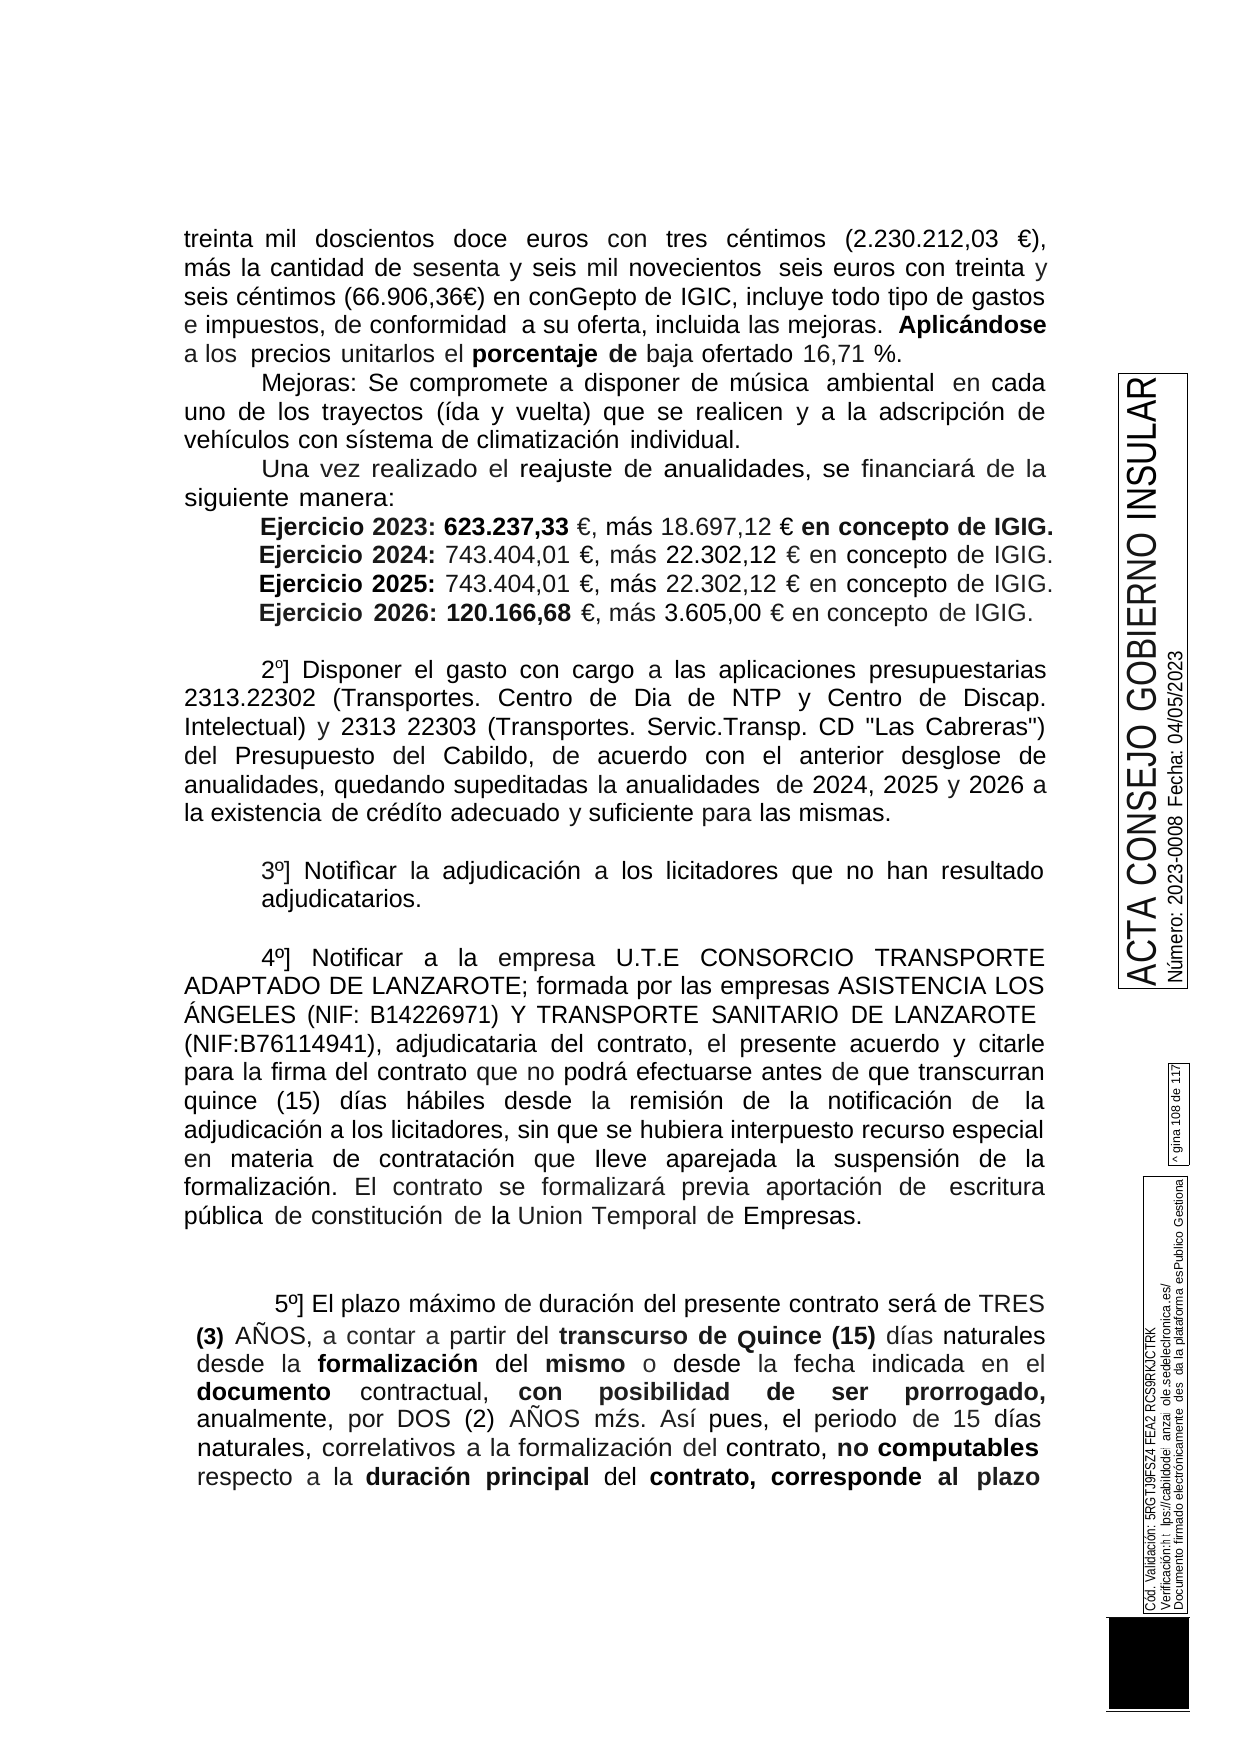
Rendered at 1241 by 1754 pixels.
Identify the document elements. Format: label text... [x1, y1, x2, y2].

text 3º] Notifìcar la adjudicación a los licitadores que no han resultado adjudicatarios. [261, 857, 1044, 913]
text Una vez realizado el reajuste de anualidades, se financiará de la siguiente manera: [184, 454, 1046, 512]
text (NIF:B76114941), adjudicataria del contrato, el presente acuerdo y citarle para la firma del contrato que no podrá efectuarse antes de que transcurran quince (15) días hábiles desde la remisión de la notificación de la adjudicación a los licitadores, sin que se hubiera interpuesto recurso especial en materia de contratación que Ileve aparejada la suspensión de la formalización. El contrato se formalizará previa aportación de escritura pública de constitución de la Union Temporal de Empresas. [184, 1029, 1045, 1230]
text 4º] Notificar a la empresa U.T.E CONSORCIO TRANSPORTE ADAPTADO DE LANZAROTE; formada por las empresas ASISTENCIA LOS ÁNGELES (NIF: B14226971) Y TRANSPORTE SANITARIO DE LANZAROTE [184, 944, 1045, 1028]
text Ejercicio 2023: 623.237,33 €, más 18.697,12 € en concepto de IGIG. Ejercicio 2024: 743.404,01 €, más 22.302,12 € en concepto de IGIG. Ejercicio 2025: 743.404,01 €, más 22.302,12 € en concepto de IGIG. Ejercicio 2026: 120.166,68 €, más 3.605,00 € en concepto de IGIG. [258, 512, 1054, 627]
text treinta mil doscientos doce euros con tres céntimos (2.230.212,03 €), más la cantidad de sesenta y seis mil novecientos seis euros con treinta y seis céntimos (66.906,36€) en conGepto de IGIC, incluye todo tipo de gastos e impuestos, de conformidad a su oferta, incluida las mejoras. Aplicándose a los precios unitarlos el porcentaje de baja ofertado 16,71 %. [183, 224, 1047, 368]
text Mejoras: Se compromete a disponer de música ambiental en cada uno de los trayectos (ída y vuelta) que se realicen y a la adscripción de vehículos con sístema de climatización individual. [184, 368, 1046, 454]
text respecto a la duración principal del contrato, corresponde al plazo [197, 1462, 1143, 1491]
text naturales, correlativos a la formalización del contrato, no computables [197, 1433, 1143, 1462]
text ACTA CONSEJO GOBIERNO INSULAR [1119, 376, 1163, 988]
text Documento firmado electrónicamente des da la plataforma esPublico Gestiona I [1172, 1178, 1187, 1613]
text 5º] El plazo máximo de duración del presente contrato será de TRES [274, 1289, 1143, 1318]
text 2o] Disponer el gasto con cargo a las aplicaciones presupuestarias 2313.22302 (Transportes. Centro de Dia de NTP y Centro de Discap. Intelectual) y 2313 22303 (Transportes. Servic.Transp. CD "Las Cabreras") del Presupuesto del Cabildo, de acuerdo con el anterior desglose de anualidades, quedando supeditadas la anualidades de 2024, 2025 y 2026 a la existencia de crédíto adecuado y suficiente para las mismas. [184, 654, 1047, 827]
text Cód. Validación: 5RGTJ9FSZ4 FEA2 RCS9RKJCTRK [1144, 1178, 1157, 1613]
text Número: 2023-0008 Fecha: 04/05/2023 [1164, 378, 1185, 988]
picture [1109, 1618, 1189, 1709]
text Verificación:h t lps://cabiIdodef anzai ole.sedeleclronica.es/ [1159, 1178, 1172, 1613]
text ^ gina 108 de 117 [1169, 1065, 1185, 1165]
list AÑOS, a contar a partir del transcurso de Quince (15) días naturales desde la formalización del mismo o desde la fecha indicada en el documento contractual, con posibilidad de ser prorrogado, anualmente, por DOS (2) AÑOS mźs. Así pues, el periodo de 15 días [196, 1320, 1046, 1433]
